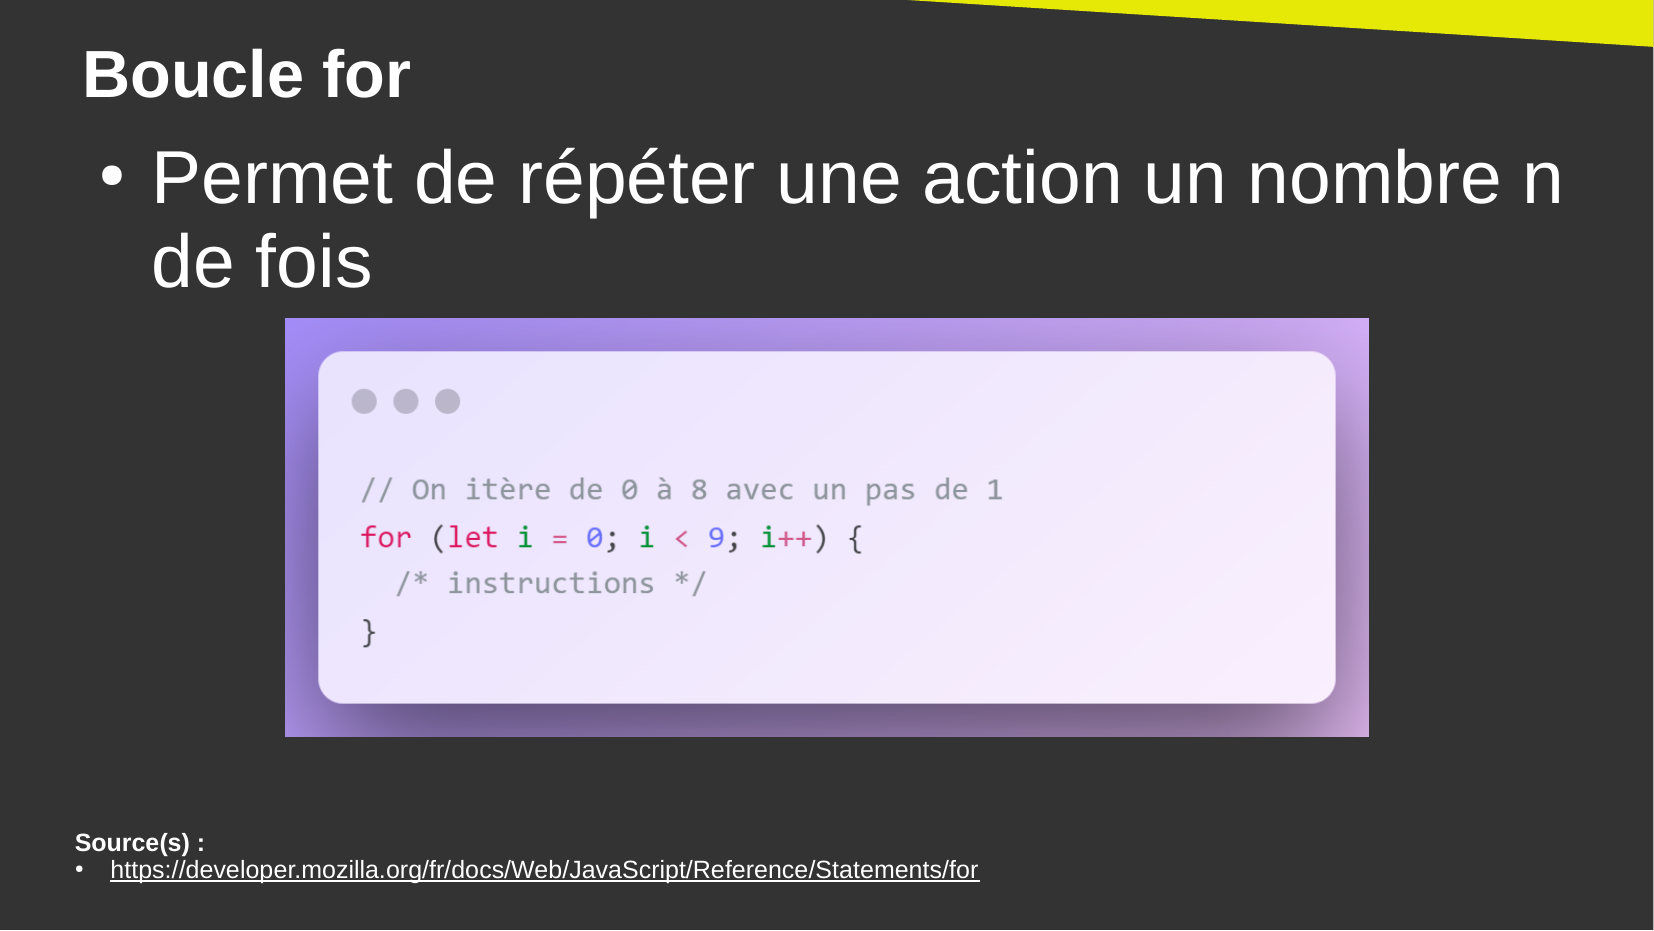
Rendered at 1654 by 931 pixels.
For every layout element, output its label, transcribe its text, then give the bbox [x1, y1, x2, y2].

list Permet de répéter une action un nombre n de fois [80, 135, 1620, 331]
title Boucle for [82, 37, 1571, 114]
text_box [907, 0, 1654, 47]
text_box Source(s) : https://developer.mozilla.org/fr/docs/Web/JavaScript/Reference/Statements/for [60, 820, 1583, 892]
picture [285, 318, 1369, 737]
